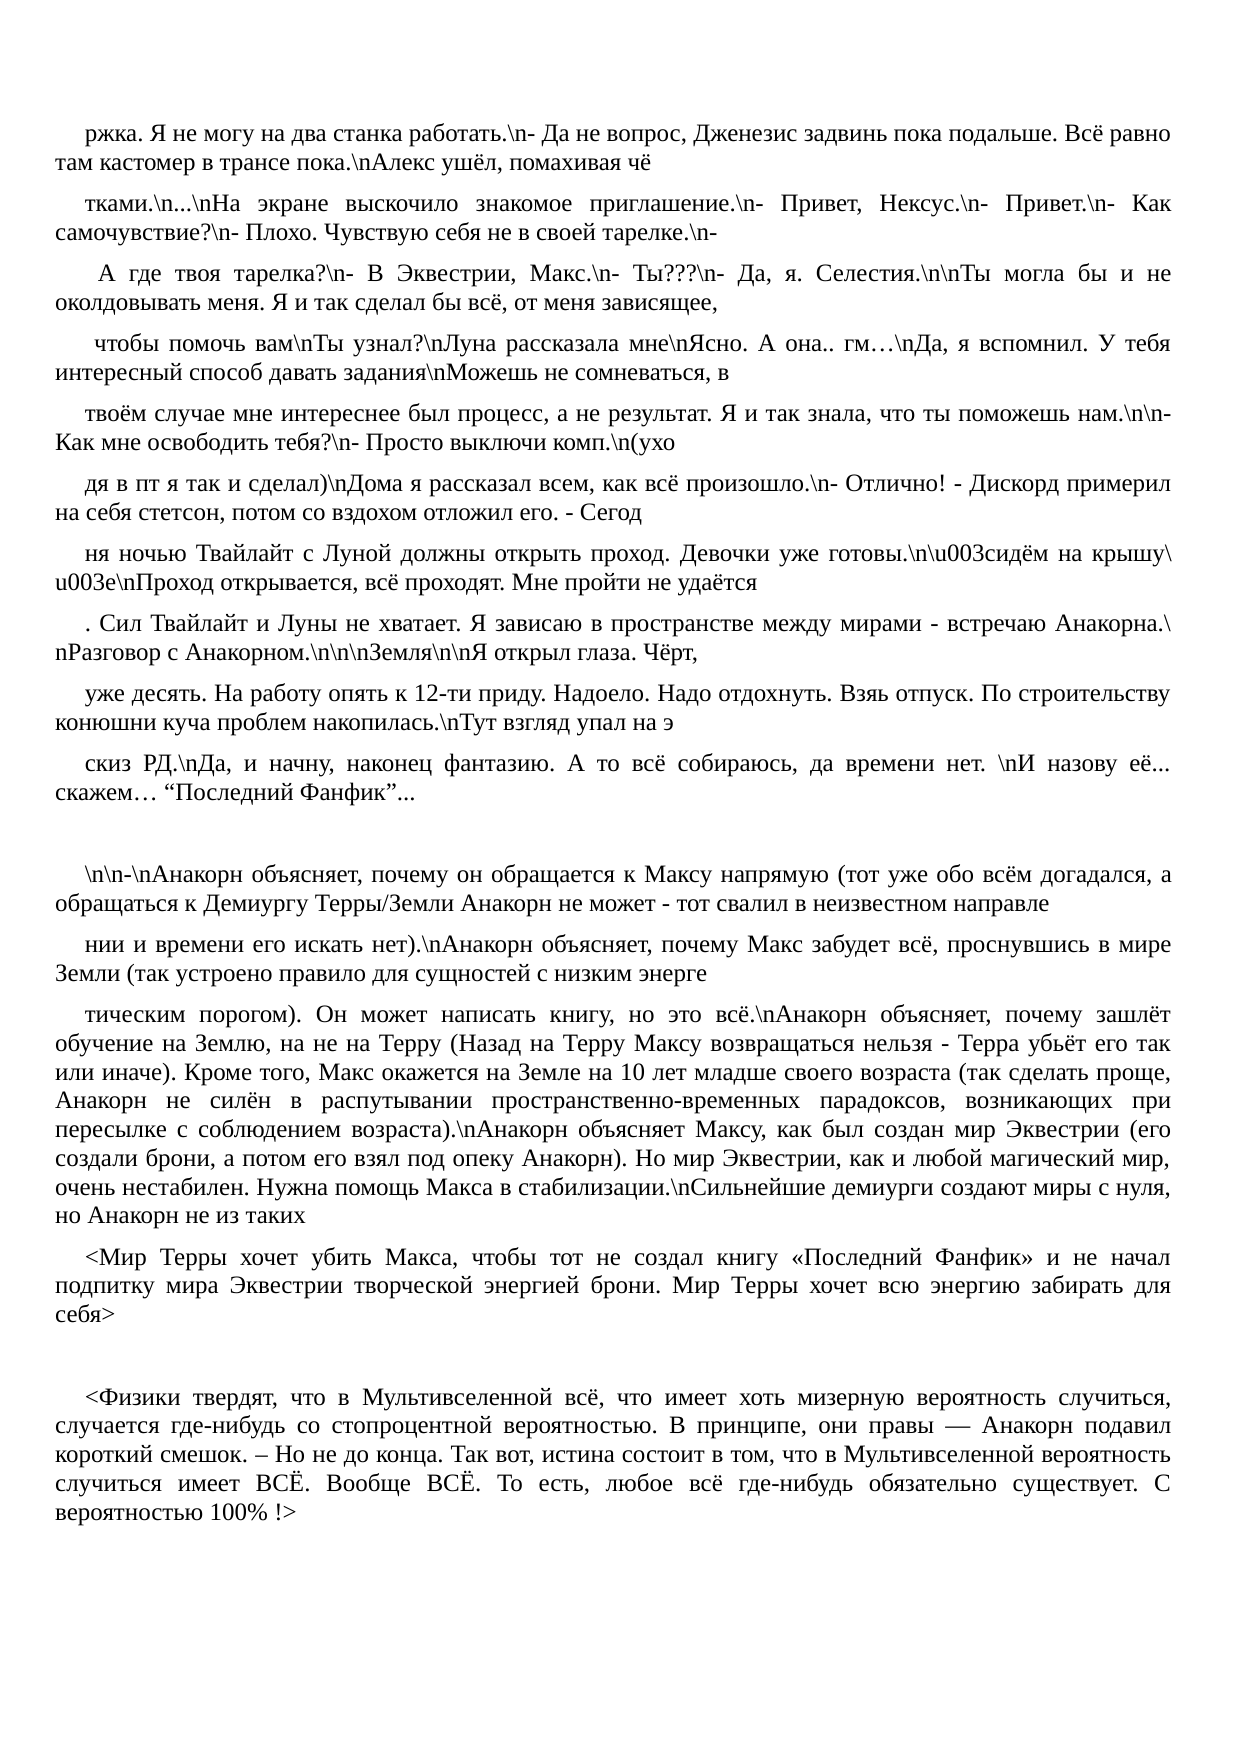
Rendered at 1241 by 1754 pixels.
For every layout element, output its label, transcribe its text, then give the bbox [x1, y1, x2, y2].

text чтобы помочь вам\nТы узнал?\nЛуна рассказала мне\nЯсно. А она.. гм…\nДа, я вспомнил. У тебя интересный способ давать задания\nМожешь не сомневаться, в [55, 328, 1172, 386]
text тическим порогом). Он может написать книгу, но это всё.\nАнакорн объясняет, почему зашлёт обучение на Землю, на не на Терру (Назад на Терру Максу возвращаться нельзя - Терра убьёт его так или иначе). Кроме того, Макс окажется на Земле на 10 лет младше своего возраста (так сделать проще, Анакорн не силён в распутывании пространственно-временных парадоксов, возникающих при пересылке с соблюдением возраста).\nАнакорн объясняет Максу, как был создан мир Эквестрии (его создали брони, а потом его взял под опеку Анакорн). Но мир Эквестрии, как и любой магический мир, очень нестабилен. Нужна помощь Макса в стабилизации.\nСильнейшие демиурги создают миры с нуля, но Анакорн не из таких [55, 999, 1172, 1229]
text . Сил Твайлайт и Луны не хватает. Я зависаю в пространстве между мирами - встречаю Анакорна.\nРазговор с Анакорном.\n\n\nЗемля\n\nЯ открыл глаза. Чёрт, [55, 608, 1172, 666]
text дя в пт я так и сделал)\nДома я рассказал всем, как всё произошло.\n- Отлично! - Дискорд примерил на себя стетсон, потом со вздохом отложил его. - Сегод [55, 468, 1172, 526]
text \n\n-\nАнакорн объясняет, почему он обращается к Максу напрямую (тот уже обо всём догадался, а обращаться к Демиургу Терры/Земли Анакорн не может - тот свалил в неизвестном направле [55, 859, 1172, 917]
text <Физики твердят, что в Мультивселенной всё, что имеет хоть мизерную вероятность случиться, случается где-нибудь со стопроцентной вероятностью. В принципе, они правы — Анакорн подавил короткий смешок. – Но не до конца. Так вот, истина состоит в том, что в Мультивселенной вероятность случиться имеет ВСЁ. Вообще ВСЁ. То есть, любое всё где-нибудь обязательно существует. С вероятностью 100% !> [55, 1382, 1172, 1526]
text тками.\n...\nНа экране выскочило знакомое приглашение.\n- Привет, Нексус.\n- Привет.\n- Как самочувствие?\n- Плохо. Чувствую себя не в своей тарелке.\n- [55, 188, 1172, 246]
text уже десять. На работу опять к 12-ти приду. Надоело. Надо отдохнуть. Взяь отпуск. По строительству конюшни куча проблем накопилась.\nТут взгляд упал на э [55, 678, 1172, 736]
text твоём случае мне интереснее был процесс, а не результат. Я и так знала, что ты поможешь нам.\n\n- Как мне освободить тебя?\n- Просто выключи комп.\n(ухо [55, 398, 1172, 456]
text нии и времени его искать нет).\nАнакорн объясняет, почему Макс забудет всё, проснувшись в мире Земли (так устроено правило для сущностей с низким энерге [55, 929, 1172, 987]
text <Мир Терры хочет убить Макса, чтобы тот не создал книгу «Последний Фанфик» и не начал подпитку мира Эквестрии творческой энергией брони. Мир Терры хочет всю энергию забирать для себя> [55, 1242, 1172, 1328]
text скиз РД.\nДа, и начну, наконец фантазию. А то всё собираюсь, да времени нет. \nИ назову её... скажем… “Последний Фанфик”... [55, 748, 1172, 806]
text ржка. Я не могу на два станка работать.\n- Да не вопрос, Дженезис задвинь пока подальше. Всё равно там кастомер в трансе пока.\nАлекс ушёл, помахивая чё [55, 118, 1172, 176]
text А где твоя тарелка?\n- В Эквестрии, Макс.\n- Ты???\n- Да, я. Селестия.\n\nТы могла бы и не околдовывать меня. Я и так сделал бы всё, от меня зависящее, [55, 258, 1172, 316]
text ня ночью Твайлайт с Луной должны открыть проход. Девочки уже готовы.\n\u003cидём на крышу\u003e\nПроход открывается, всё проходят. Мне пройти не удаётся [55, 538, 1172, 596]
